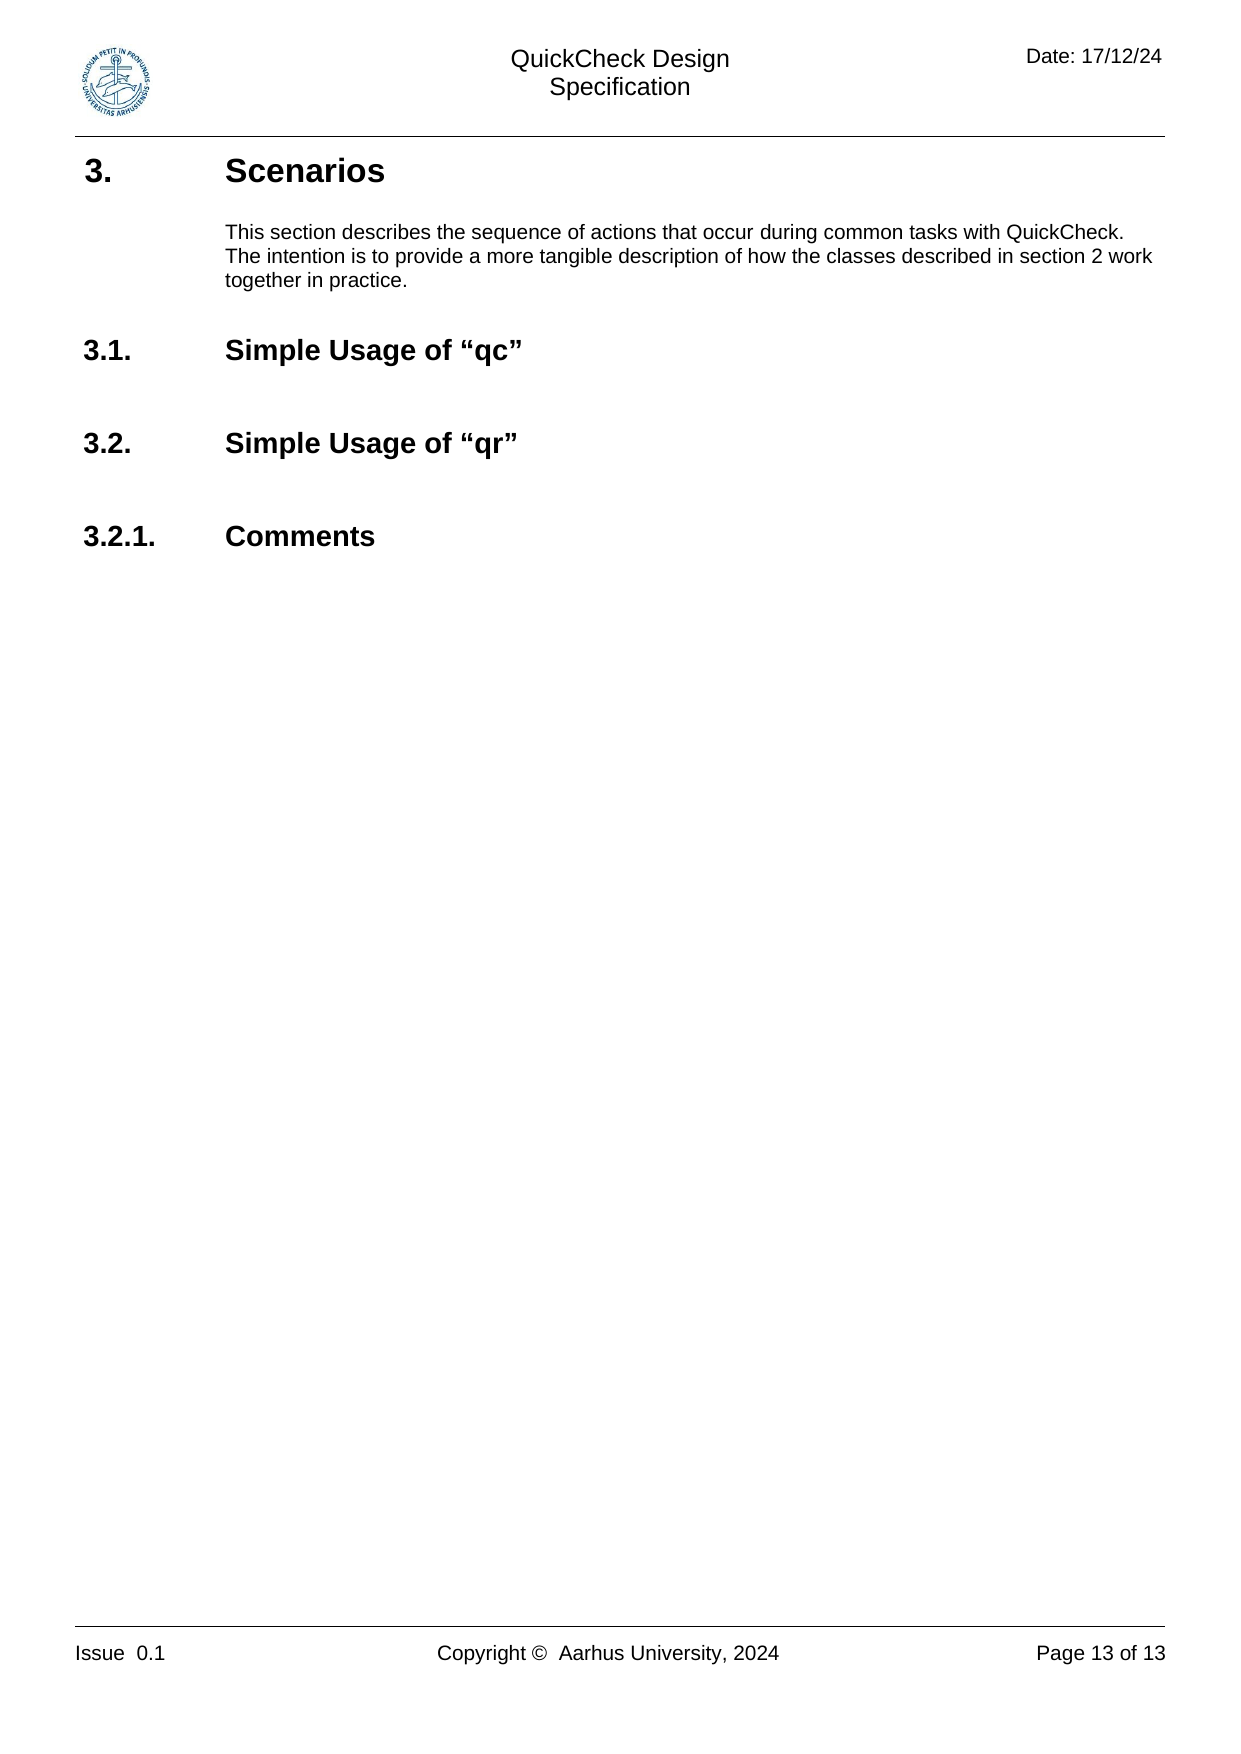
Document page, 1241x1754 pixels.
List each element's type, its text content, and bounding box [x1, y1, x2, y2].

picture [78, 44, 153, 120]
subtitle Simple Usage of “qc” [75, 334, 1165, 367]
subtitle Simple Usage of “qr” [75, 427, 1165, 459]
subtitle Comments [75, 519, 1165, 552]
text This section describes the sequence of actions that occur during common tasks with QuickCheck. The intention is to provide a more tangible description of how the classes described in section 2 work together in practice. [225, 220, 1165, 292]
subtitle Scenarios [75, 152, 1165, 190]
